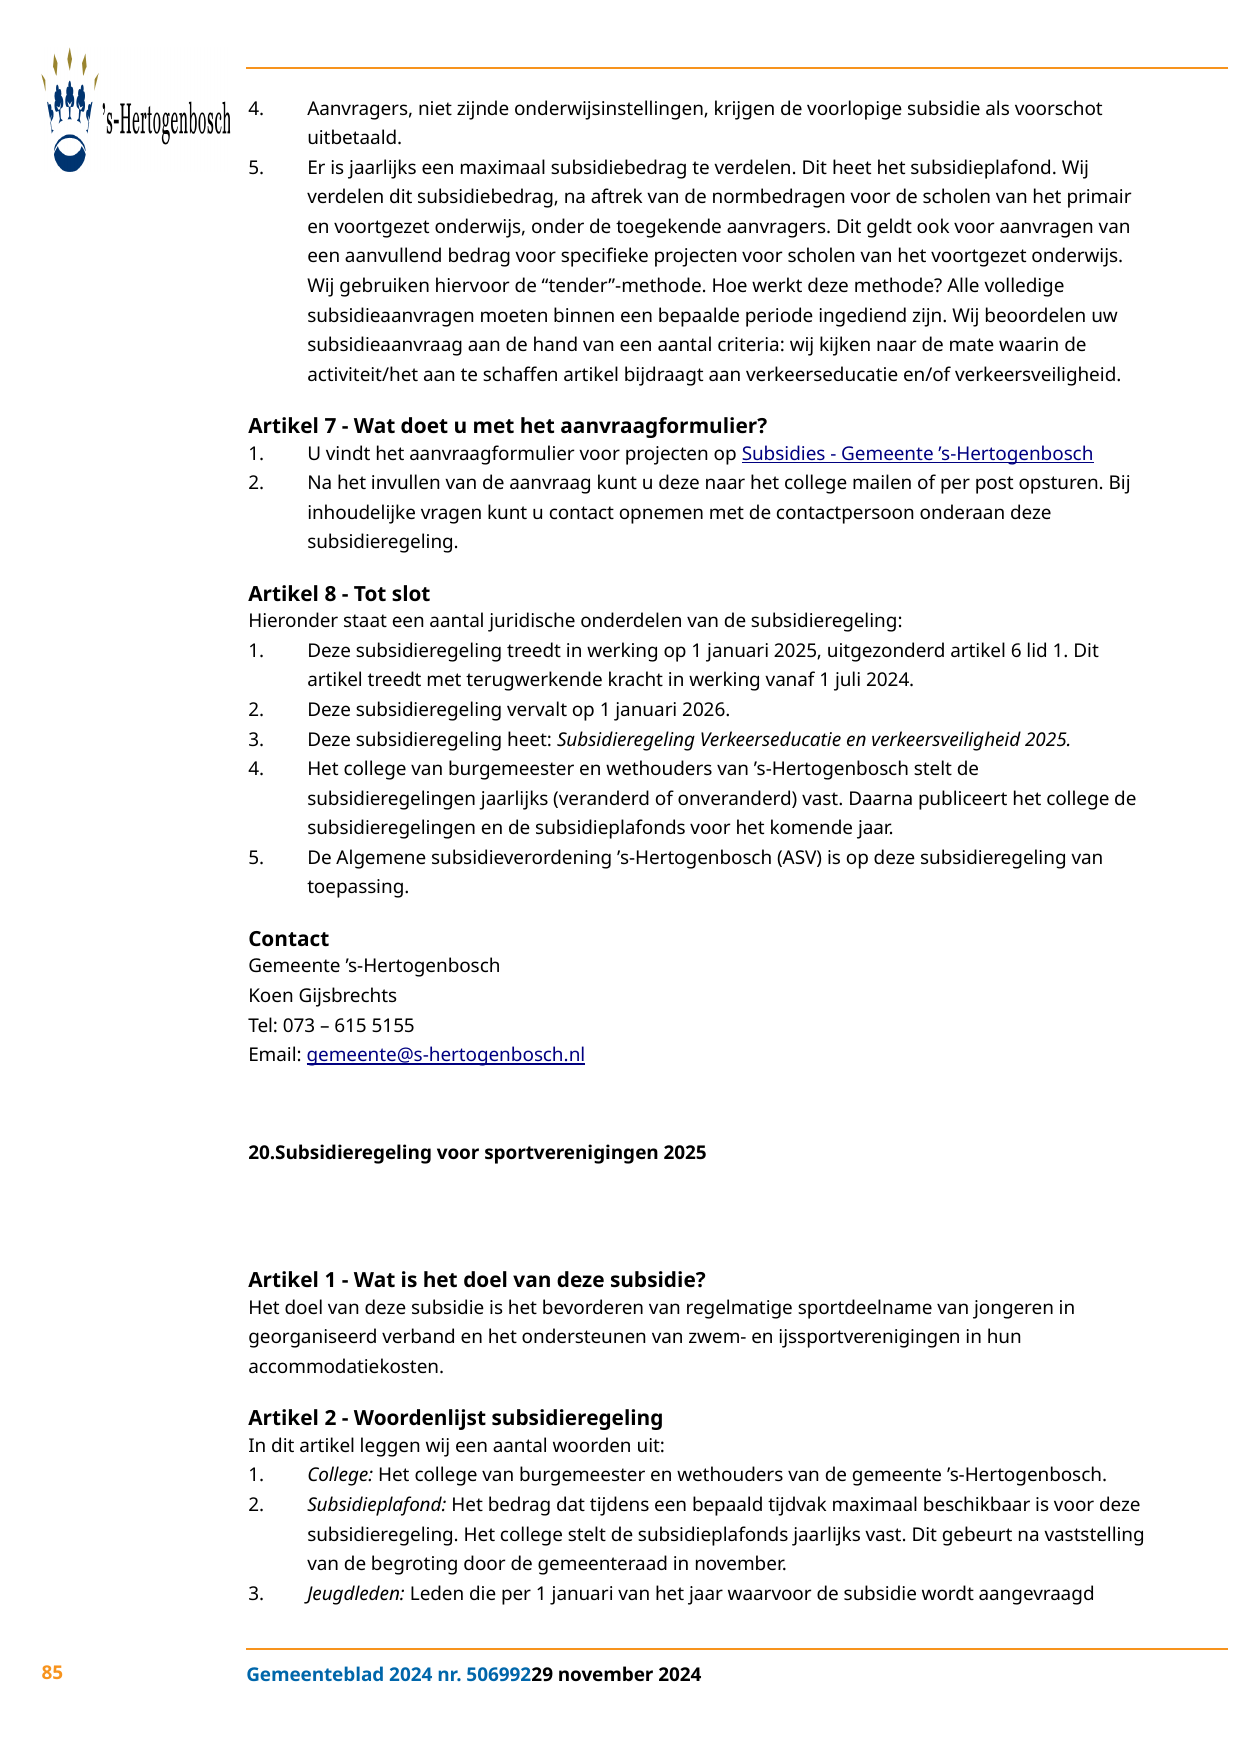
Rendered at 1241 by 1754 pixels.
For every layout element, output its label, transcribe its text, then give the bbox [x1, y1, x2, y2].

text Gemeente ’s-Hertogenbosch [248, 953, 1152, 978]
list Deze subsidieregeling heet: Subsidieregeling Verkeerseducatie en verkeersveiligheid 2025. [248, 726, 1152, 752]
text Artikel 1 - Wat is het doel van deze subsidie? [248, 1266, 1152, 1294]
picture [41, 47, 231, 172]
list Deze subsidieregeling treedt in werking op 1 januari 2025, uitgezonderd artikel 6 lid 1. Dit artikel treedt met terugwerkende kracht in werking vanaf 1 juli 2024. [248, 637, 1152, 692]
list Na het invullen van de aanvraag kunt u deze naar het college mailen of per post opsturen. Bij inhoudelijke vragen kunt u contact opnemen met de contactpersoon onderaan deze subsidieregeling. [248, 469, 1152, 554]
text Hieronder staat een aantal juridische onderdelen van de subsidieregeling: [248, 607, 1152, 633]
text Email: gemeente@s-hertogenbosch.nl [248, 1041, 1152, 1067]
list U vindt het aanvraagformulier voor projecten op Subsidies - Gemeente ’s-Hertogenbosch [248, 440, 1152, 466]
list Het college van burgemeester en wethouders van ’s-Hertogenbosch stelt de subsidieregelingen jaarlijks (veranderd of onveranderd) vast. Daarna publiceert het college de subsidieregelingen en de subsidieplafonds voor het komende jaar. [248, 755, 1152, 840]
list Aanvragers, niet zijnde onderwijsinstellingen, krijgen de voorlopige subsidie als voorschot uitbetaald. [248, 95, 1152, 150]
text Artikel 2 - Woordenlijst subsidieregeling [248, 1403, 1152, 1432]
text In dit artikel leggen wij een aantal woorden uit: [248, 1432, 1152, 1458]
text Koen Gijsbrechts [248, 982, 1152, 1008]
list College: Het college van burgemeester en wethouders van de gemeente ’s-Hertogenbosch. [248, 1462, 1152, 1487]
list Subsidieplafond: Het bedrag dat tijdens een bepaald tijdvak maximaal beschikbaar is voor deze subsidieregeling. Het college stelt de subsidieplafonds jaarlijks vast. Dit gebeurt na vaststelling van de begroting door de gemeenteraad in november. [248, 1491, 1152, 1576]
list Deze subsidieregeling vervalt op 1 januari 2026. [248, 696, 1152, 722]
text Tel: 073 – 615 5155 [248, 1012, 1152, 1037]
text 20.Subsidieregeling voor sportverenigingen 2025 [248, 1137, 1152, 1166]
text Artikel 7 - Wat doet u met het aanvraagformulier? [248, 411, 1152, 440]
list Jeugdleden: Leden die per 1 januari van het jaar waarvoor de subsidie wordt aangevraagd [248, 1580, 1152, 1606]
list Er is jaarlijks een maximaal subsidiebedrag te verdelen. Dit heet het subsidieplafond. Wij verdelen dit subsidiebedrag, na aftrek van de normbedragen voor de scholen van het primair en voortgezet onderwijs, onder de toegekende aanvragers. Dit geldt ook voor aanvragen van een aanvullend bedrag voor specifieke projecten voor scholen van het voortgezet onderwijs. Wij gebruiken hiervoor de “tender”-methode. Hoe werkt deze methode? Alle volledige subsidieaanvragen moeten binnen een bepaalde periode ingediend zijn. Wij beoordelen uw subsidieaanvraag aan de hand van een aantal criteria: wij kijken naar de mate waarin de activiteit/het aan te schaffen artikel bijdraagt aan verkeerseducatie en/of verkeersveiligheid. [248, 154, 1152, 387]
text Artikel 8 - Tot slot [248, 579, 1152, 607]
list De Algemene subsidieverordening ’s-Hertogenbosch (ASV) is op deze subsidieregeling van toepassing. [248, 844, 1152, 899]
text Het doel van deze subsidie is het bevorderen van regelmatige sportdeelname van jongeren in georganiseerd verband en het ondersteunen van zwem- en ijssportverenigingen in hun accommodatiekosten. [248, 1294, 1152, 1379]
text Contact [248, 924, 1152, 953]
